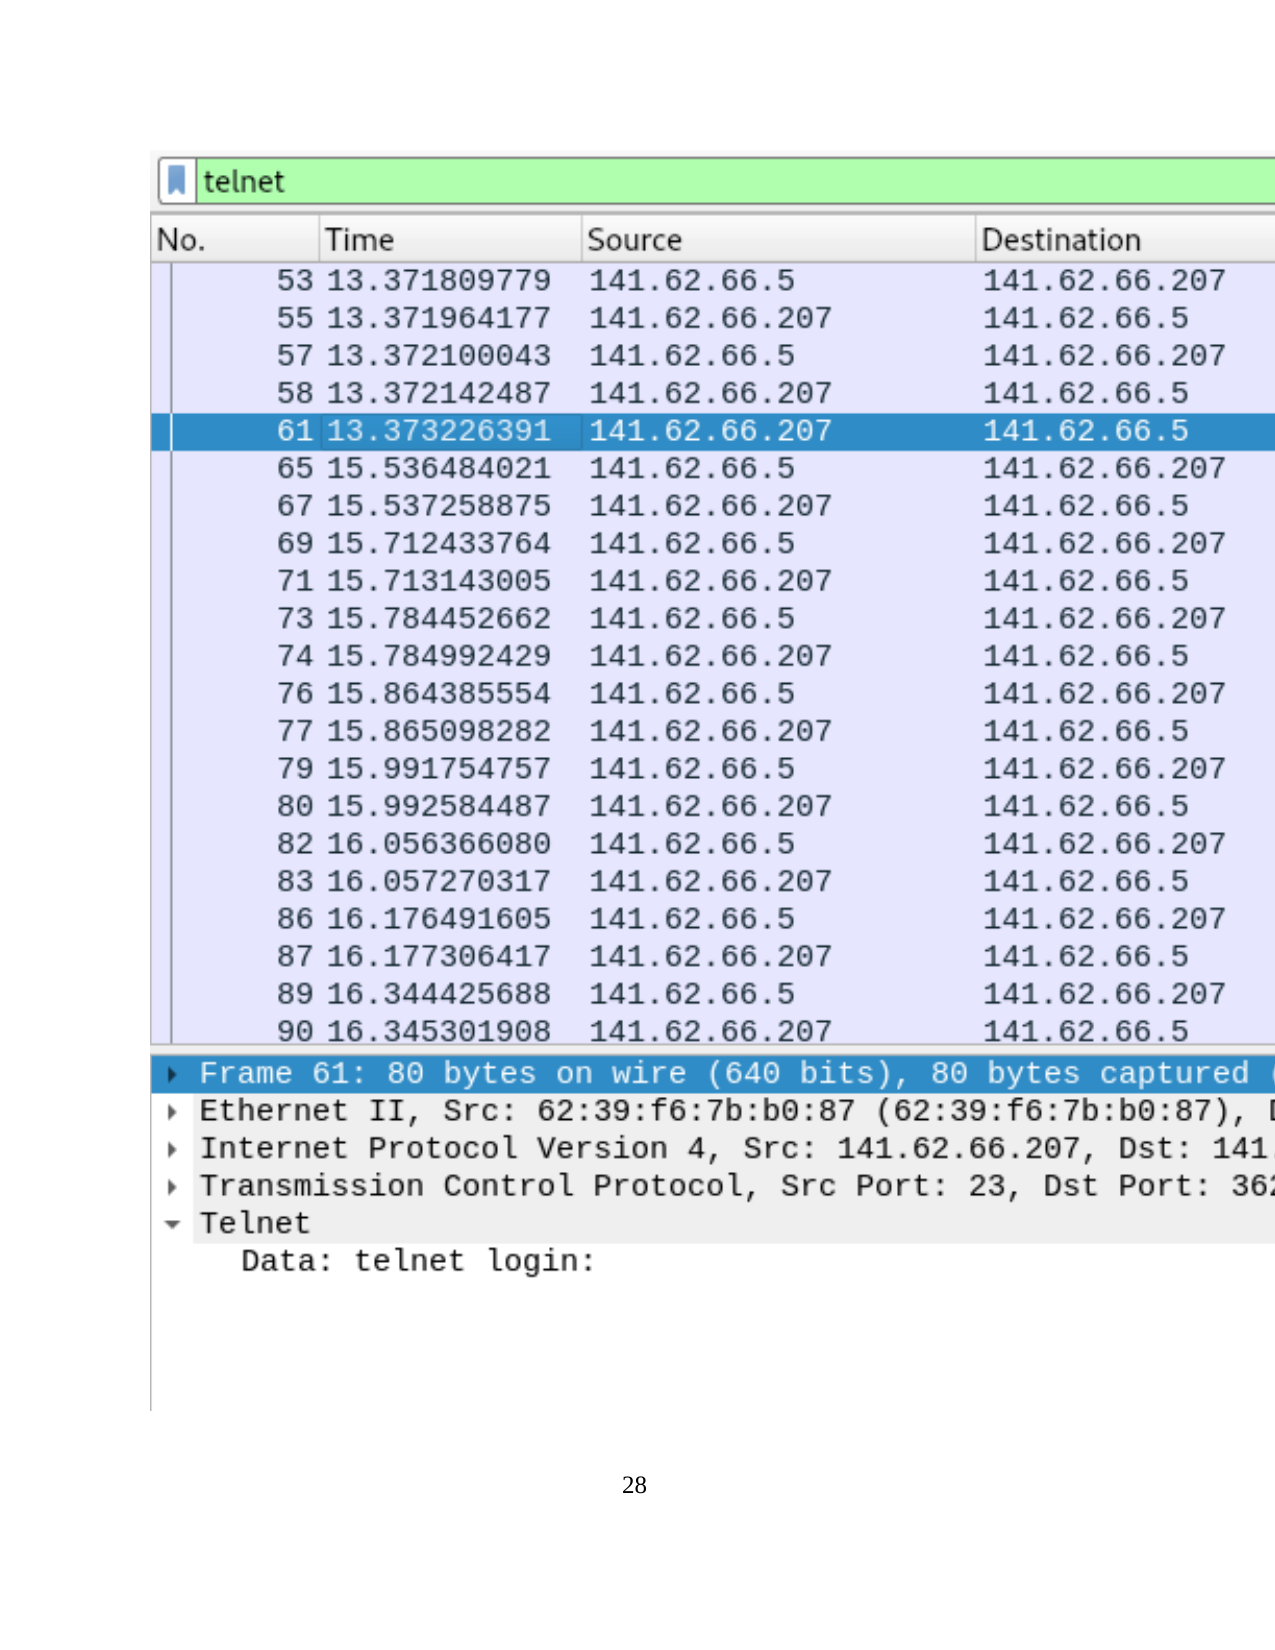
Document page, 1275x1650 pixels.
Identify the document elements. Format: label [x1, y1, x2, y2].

picture [150, 150, 1275, 1411]
